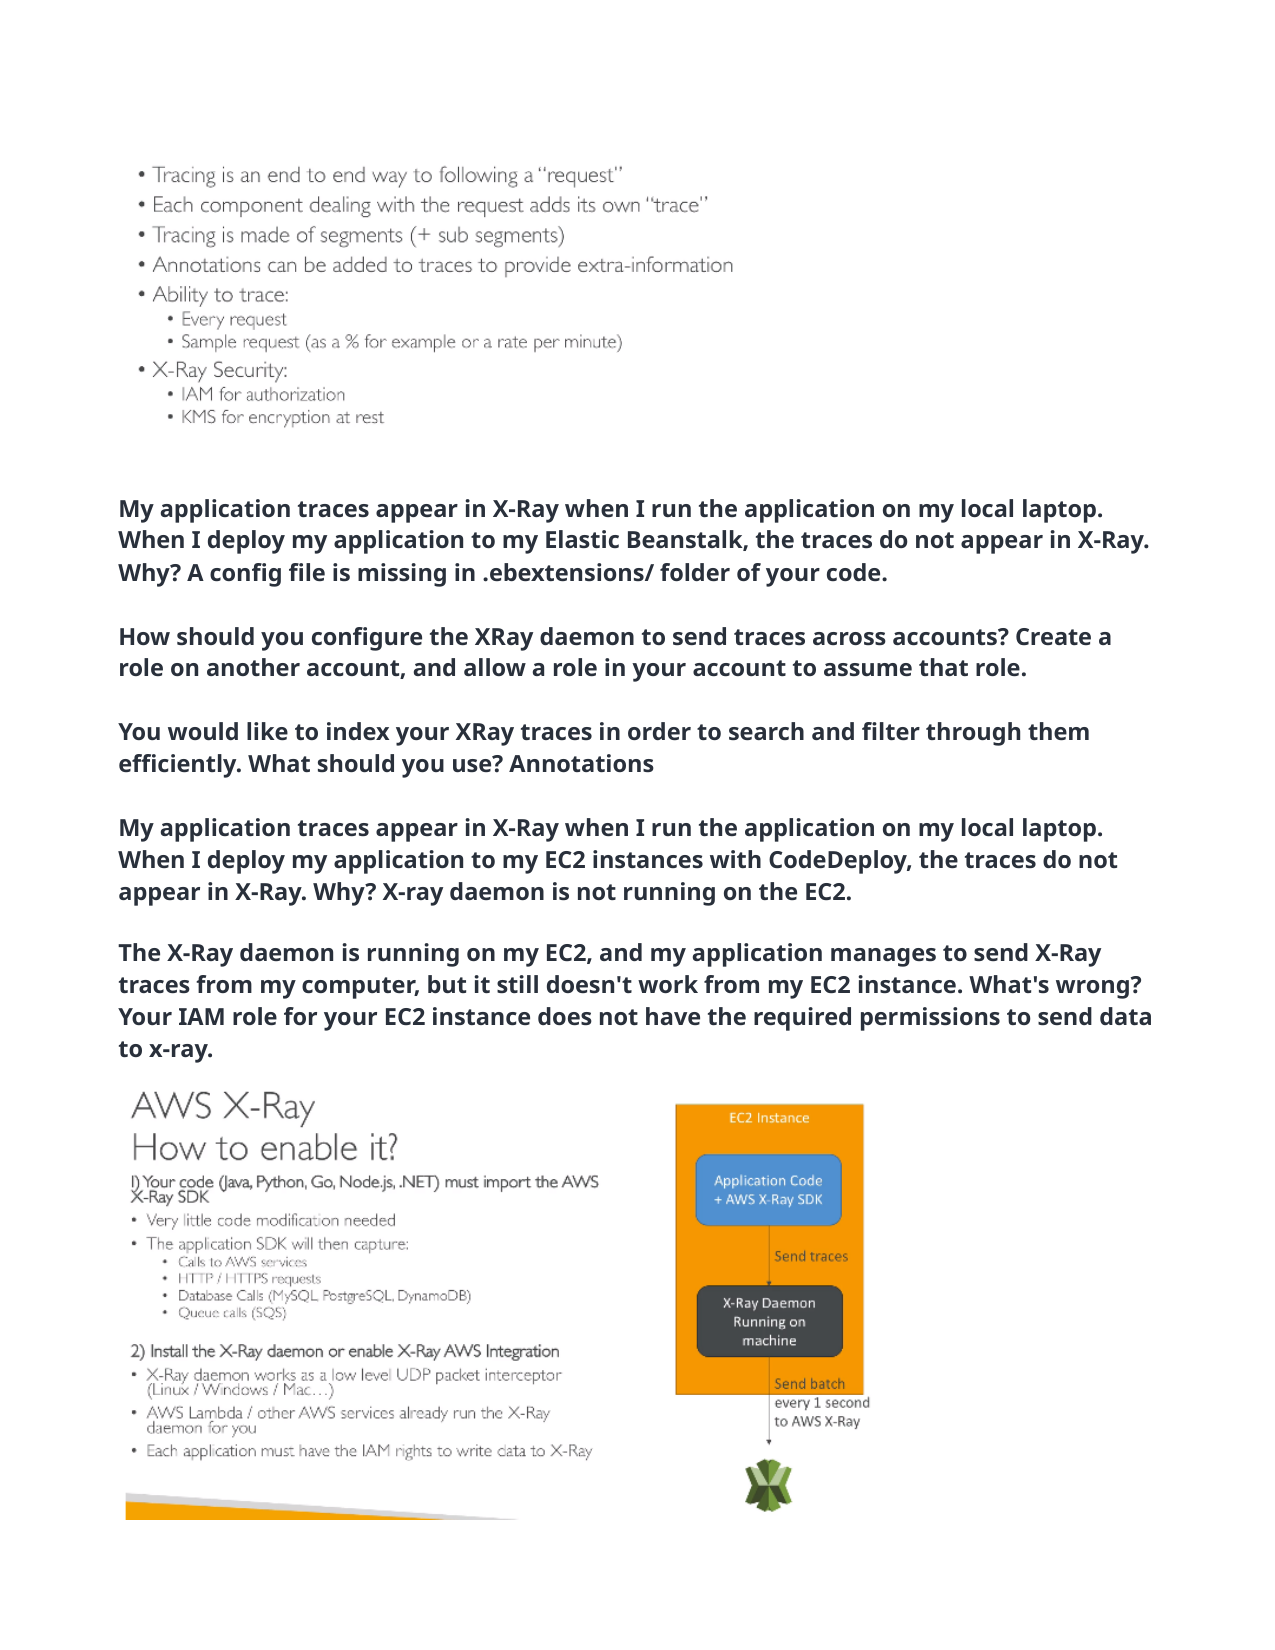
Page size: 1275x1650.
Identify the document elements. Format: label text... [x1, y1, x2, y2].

text The X-Ray daemon is running on my EC2, and my application manages to send X-Ray traces from my computer, but it still doesn't work from my EC2 instance. What's wrong? Your IAM role for your EC2 instance does not have the required permissions to send data to x-ray. [118, 936, 1157, 1064]
text How should you configure the XRay daemon to send traces across accounts? Create a role on another account, and allow a role in your account to assume that role. [118, 620, 1157, 684]
text You would like to index your XRay traces in order to search and filter through them efficiently. What should you use? Annotations [118, 716, 1157, 780]
text My application traces appear in X-Ray when I run the application on my local laptop. When I deploy my application to my Elastic Beanstalk, the traces do not appear in X-Ray. Why? A config file is missing in .ebextensions/ folder of your code. [118, 492, 1157, 588]
picture [129, 157, 740, 434]
text My application traces appear in X-Ray when I run the application on my local laptop. When I deploy my application to my EC2 instances with CodeDeploy, the traces do not appear in X-Ray. Why? X-ray daemon is not running on the EC2. [118, 812, 1157, 908]
picture [125, 1086, 882, 1520]
